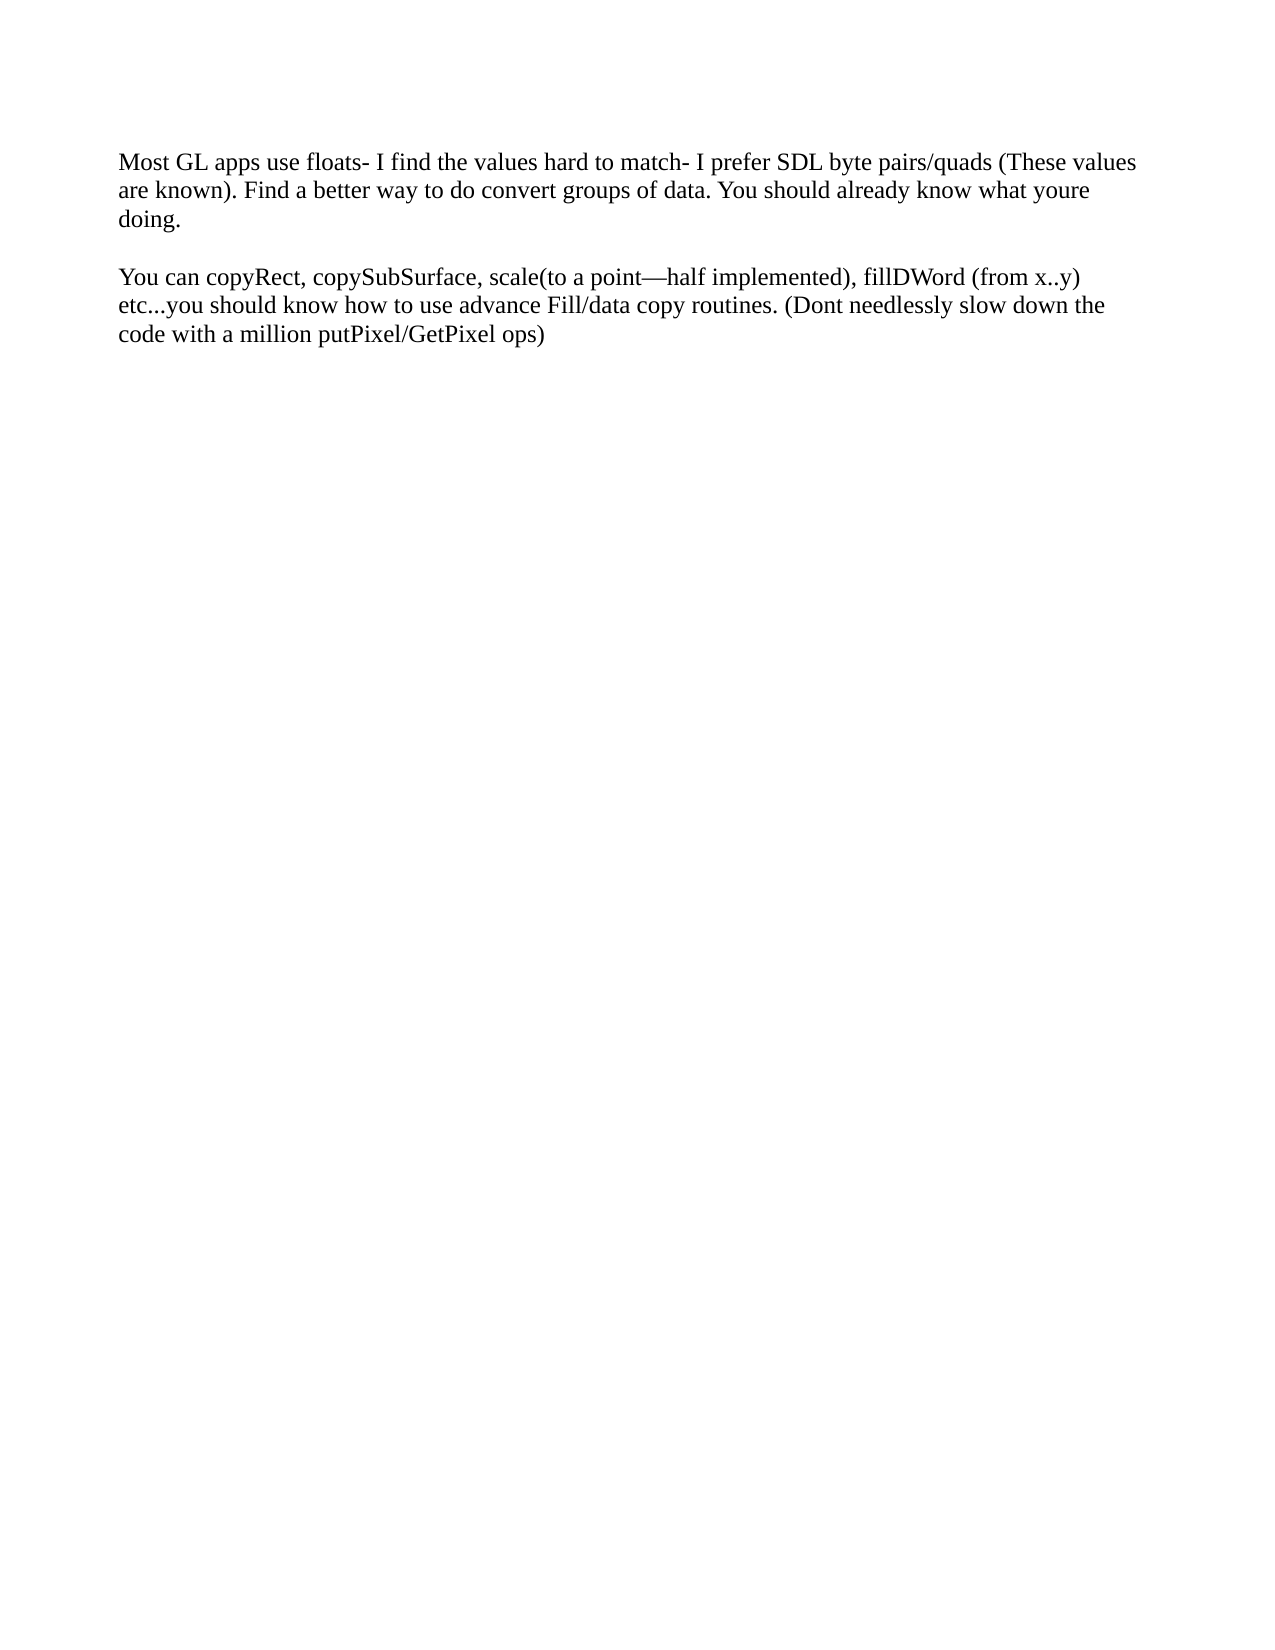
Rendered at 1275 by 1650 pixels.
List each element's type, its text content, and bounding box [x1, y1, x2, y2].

text You can copyRect, copySubSurface, scale(to a point—half implemented), fillDWord (from x..y) etc...you should know how to use advance Fill/data copy routines. (Dont needlessly slow down the code with a million putPixel/GetPixel ops) [118, 262, 1157, 348]
text Most GL apps use floats- I find the values hard to match- I prefer SDL byte pairs/quads (These values are known). Find a better way to do convert groups of data. You should already know what youre doing. [118, 147, 1157, 233]
